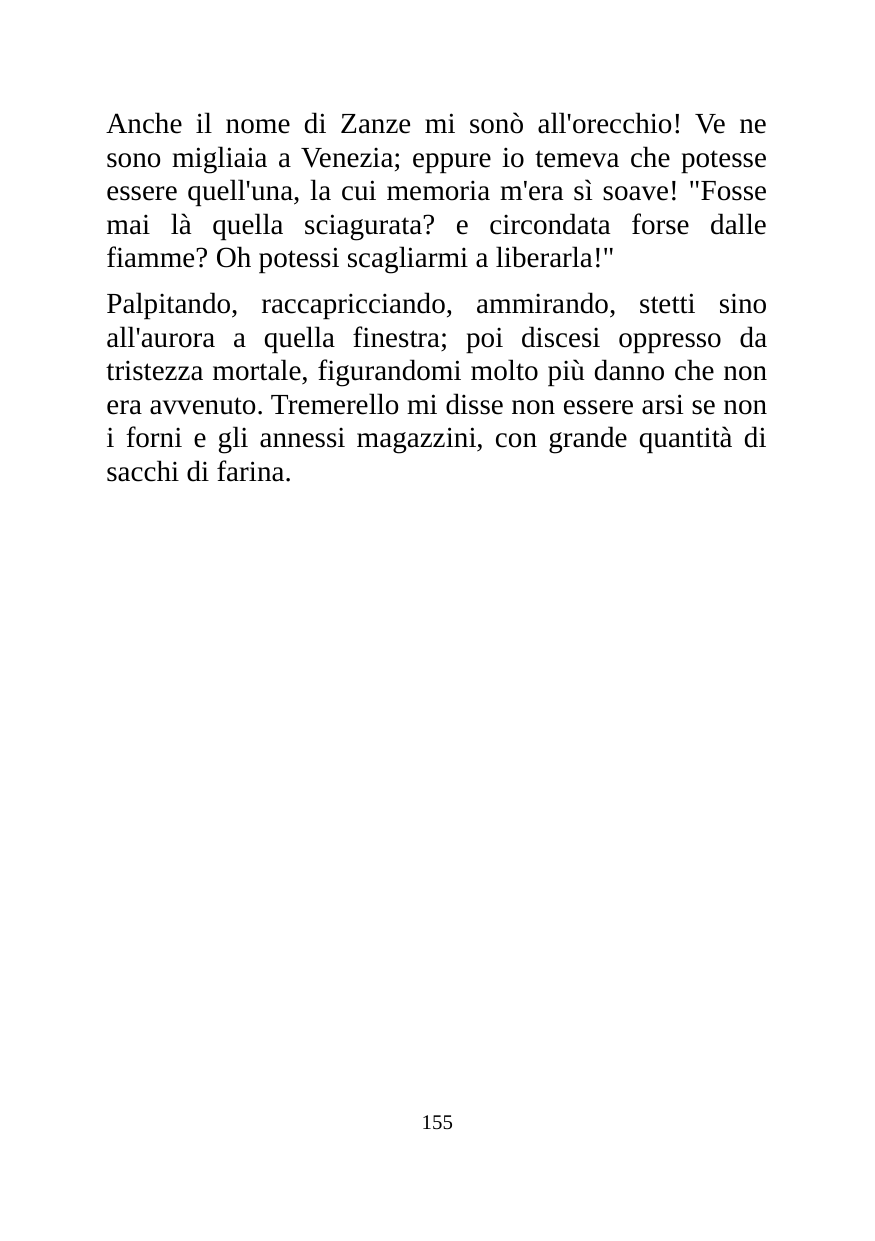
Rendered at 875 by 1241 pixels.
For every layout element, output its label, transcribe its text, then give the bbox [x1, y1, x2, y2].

text Anche il nome di Zanze mi sonò all'orecchio! Ve ne sono migliaia a Venezia; eppure io temeva che potesse essere quell'una, la cui memoria m'era sì soave! "Fosse mai là quella sciagurata? e circondata forse dalle fiamme? Oh potessi scagliarmi a liberarla!" [106, 106, 768, 274]
text Palpitando, raccapricciando, ammirando, stetti sino all'aurora a quella finestra; poi discesi oppresso da tristezza mortale, figurandomi molto più danno che non era avvenuto. Tremerello mi disse non essere arsi se non i forni e gli annessi magazzini, con grande quantità di sacchi di farina. [106, 286, 768, 488]
